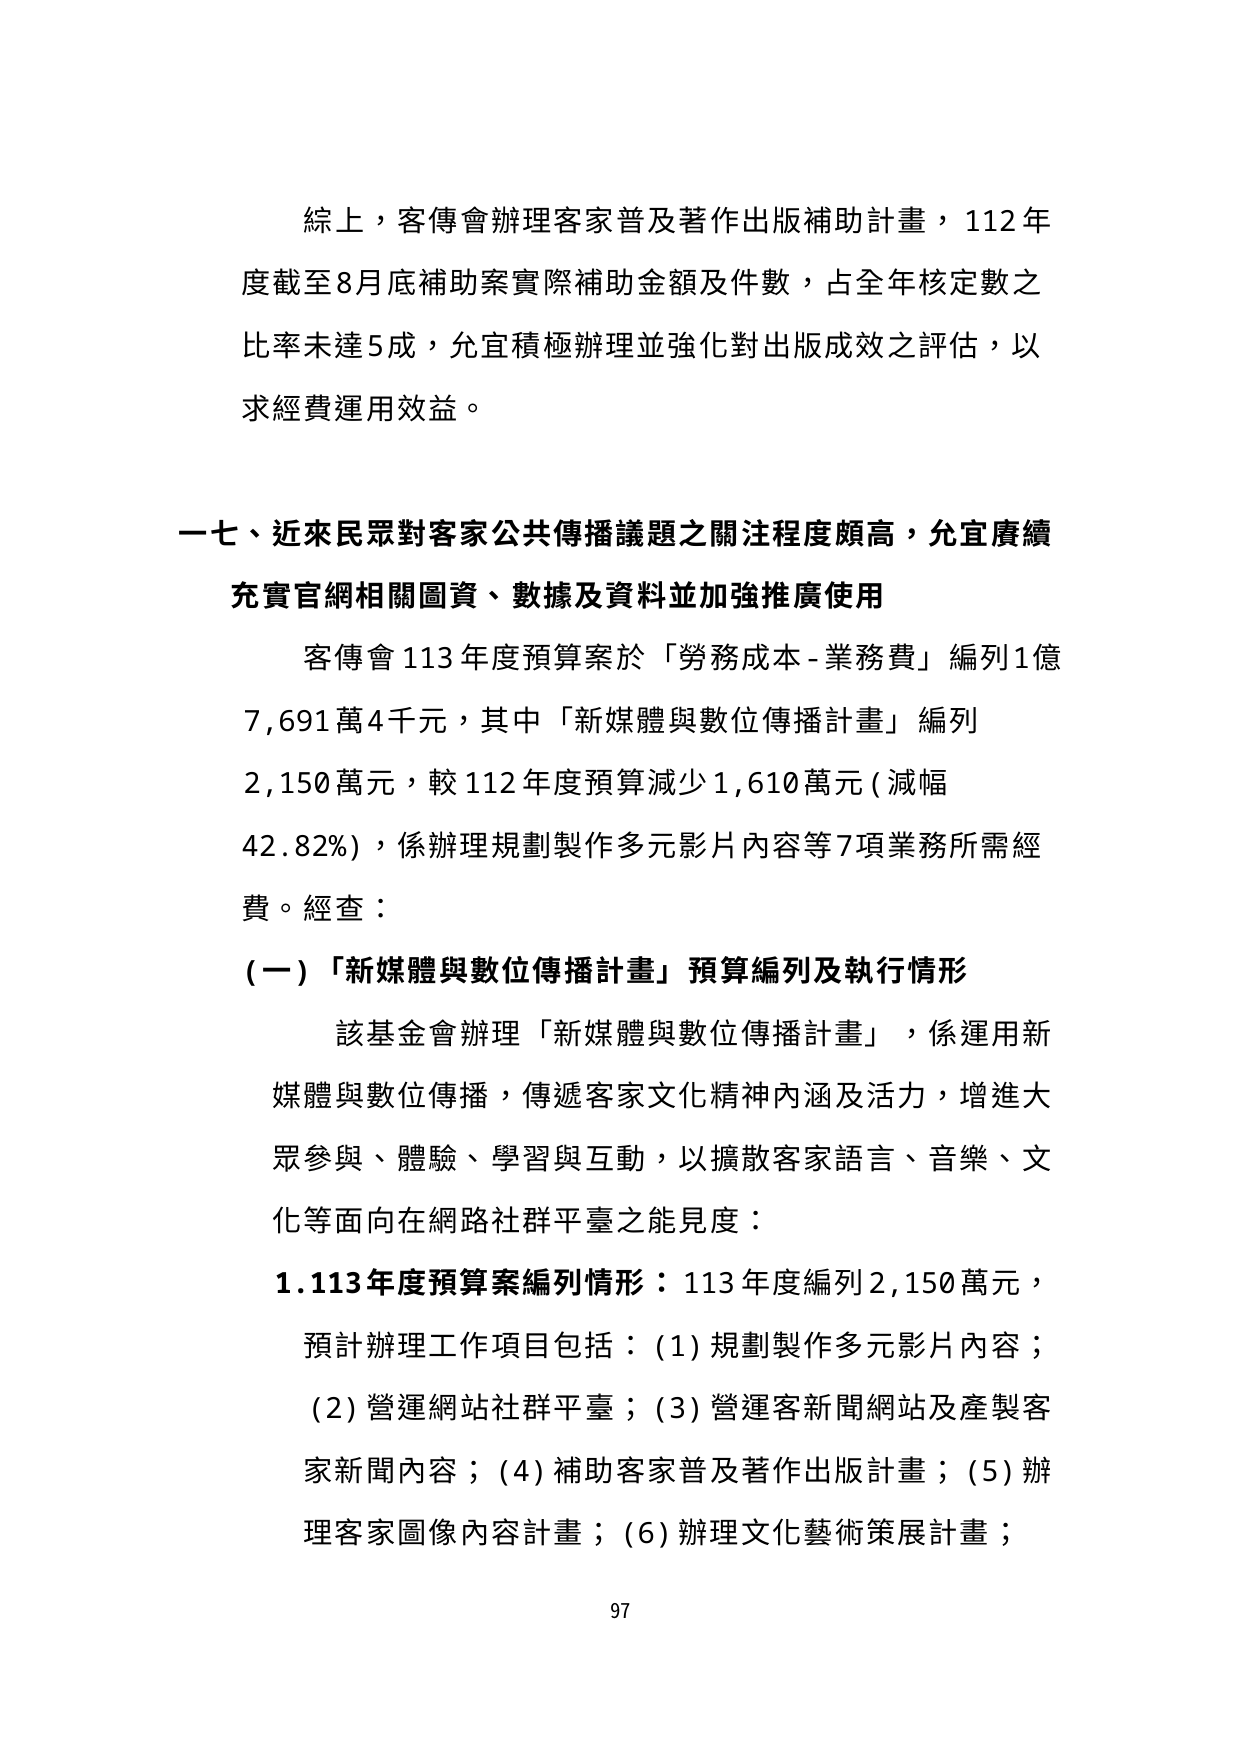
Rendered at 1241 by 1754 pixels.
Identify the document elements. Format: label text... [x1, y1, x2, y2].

text 客傳會113年度預算案於「勞務成本-業務費」編列1億7,691萬4千元，其中「新媒體與數位傳播計畫」編列2,150萬元，較112年度預算減少1,610萬元(減幅42.82%)，係辦理規劃製作多元影片內容等7項業務所需經費。經查： [236, 615, 1063, 927]
text 1.113年度預算案編列情形：113年度編列2,150萬元，預計辦理工作項目包括：(1)規劃製作多元影片內容；(2)營運網站社群平臺；(3)營運客新聞網站及產製客家新聞內容；(4)補助客家普及著作出版計畫；(5)辦理客家圖像內容計畫；(6)辦理文化藝術策展計畫； [266, 1240, 1063, 1552]
text 該基金會辦理「新媒體與數位傳播計畫」，係運用新媒體與數位傳播，傳遞客家文化精神內涵及活力，增進大眾參與、體驗、學習與互動，以擴散客家語言、音樂、文化等面向在網路社群平臺之能見度： [266, 990, 1063, 1240]
text (一)「新媒體與數位傳播計畫」預算編列及執行情形 [236, 927, 1063, 990]
text 一七、近來民眾對客家公共傳播議題之關注程度頗高，允宜賡續充實官網相關圖資、數據及資料並加強推廣使用 [177, 490, 1063, 615]
text 綜上，客傳會辦理客家普及著作出版補助計畫，112年度截至8月底補助案實際補助金額及件數，占全年核定數之比率未達5成，允宜積極辦理並強化對出版成效之評估，以求經費運用效益。 [236, 177, 1063, 427]
